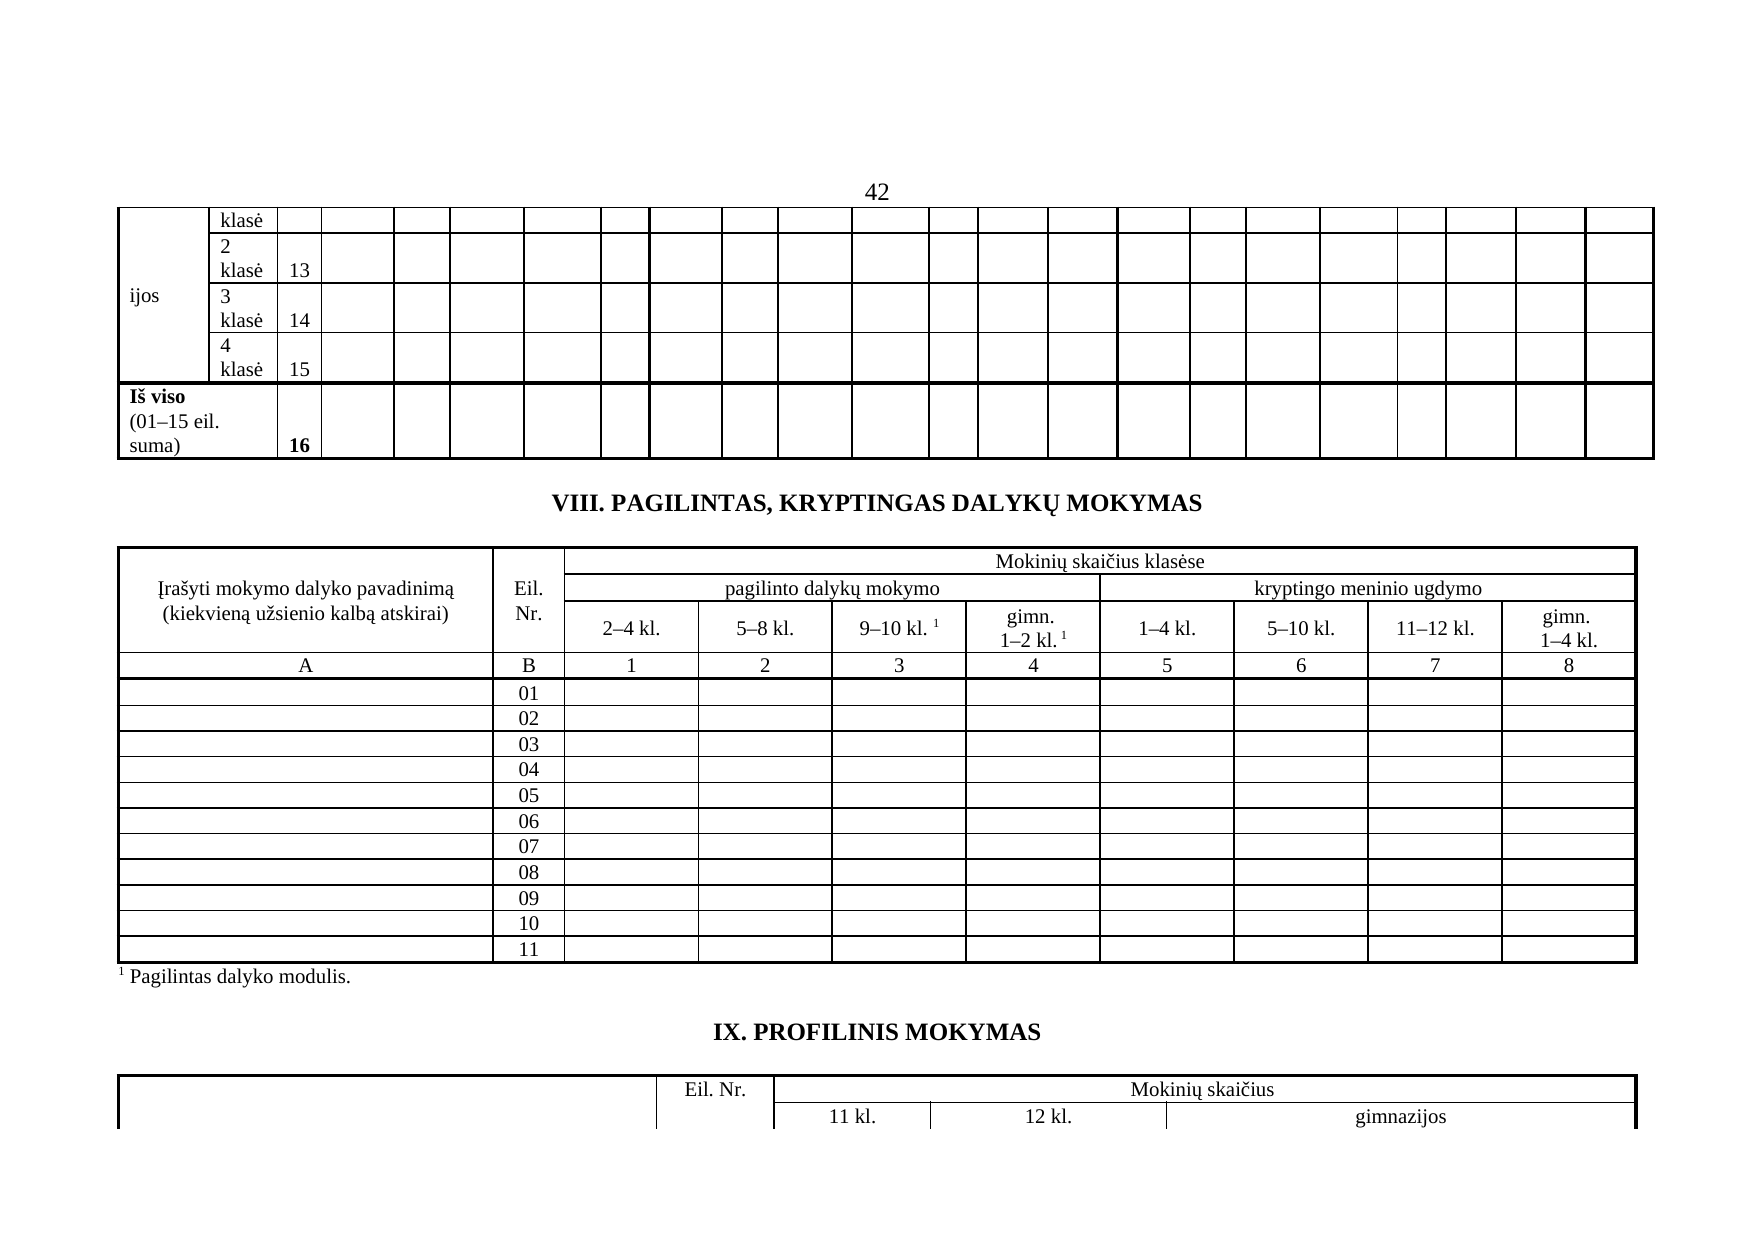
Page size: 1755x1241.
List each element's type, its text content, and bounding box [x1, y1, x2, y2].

table_cell [1369, 911, 1501, 935]
table_cell [602, 333, 648, 381]
table_cell 1–4 kl. [1101, 602, 1233, 652]
table_cell 5 [1101, 653, 1233, 677]
table_cell [1101, 860, 1233, 884]
table_cell [723, 284, 777, 332]
table_cell [833, 860, 965, 884]
table_cell [1447, 234, 1515, 282]
table_header [120, 1077, 656, 1128]
table_cell kryptingo meninio ugdymo [1101, 575, 1634, 600]
text IX. profilinis mokymas [118, 1017, 1636, 1045]
table_cell [1587, 284, 1652, 332]
table_cell [1503, 809, 1634, 833]
table_cell B [494, 653, 564, 677]
table_cell [1235, 757, 1367, 781]
table_cell gimn. 1–2 kl. 1 [967, 602, 1099, 652]
table_cell klasė [210, 208, 277, 232]
table_cell [1235, 783, 1367, 807]
table_cell 3 [833, 653, 965, 677]
table_cell 8 [1503, 653, 1634, 677]
table_cell [723, 385, 777, 457]
table_cell [1369, 757, 1501, 781]
table_cell [1101, 706, 1233, 730]
table_cell [1369, 783, 1501, 807]
table_cell [1447, 333, 1515, 381]
table_cell [278, 208, 321, 232]
table_cell [930, 208, 977, 232]
table_cell 2–4 kl. [565, 602, 698, 652]
table_cell [699, 911, 831, 935]
table_cell [602, 385, 648, 457]
table_cell [1101, 757, 1233, 781]
table_cell [1369, 886, 1501, 909]
table_cell 4 [967, 653, 1099, 677]
table_cell [833, 834, 965, 858]
table_cell [120, 809, 492, 833]
table_cell 02 [494, 706, 564, 730]
table_cell [833, 937, 965, 961]
table_cell 14 [278, 284, 321, 332]
table_cell 08 [494, 860, 564, 884]
table_cell [1049, 234, 1116, 282]
table_cell [602, 208, 648, 232]
table_cell [699, 706, 831, 730]
table_cell [1191, 284, 1245, 332]
table_cell [120, 706, 492, 730]
table_cell [1247, 234, 1319, 282]
table_cell [1235, 809, 1367, 833]
table_cell [1398, 333, 1445, 381]
table_cell [979, 208, 1047, 232]
table_cell 6 [1235, 653, 1367, 677]
table_cell [1369, 834, 1501, 858]
table_header Įrašyti mokymo dalyko pavadinimą (kiekvieną užsienio kalbą atskirai) [120, 549, 492, 652]
table_cell [967, 732, 1099, 756]
table_cell [1369, 732, 1501, 756]
table_cell [930, 385, 977, 457]
table_cell [1101, 680, 1233, 704]
table_cell [979, 333, 1047, 381]
table_cell [525, 234, 600, 282]
table_cell [1101, 937, 1233, 961]
table_cell [853, 385, 928, 457]
table_cell [699, 809, 831, 833]
table_cell [833, 911, 965, 935]
table_cell [1191, 385, 1245, 457]
table_cell [967, 860, 1099, 884]
table_cell [1235, 911, 1367, 935]
table_cell [120, 783, 492, 807]
table_cell [967, 834, 1099, 858]
table_cell [525, 385, 600, 457]
table_cell [1119, 333, 1189, 381]
table_cell [565, 911, 698, 935]
table_header Mokinių skaičius klasėse [565, 549, 1634, 573]
table_cell [1321, 284, 1397, 332]
table_cell [1369, 809, 1501, 833]
table_cell [1101, 809, 1233, 833]
table_cell [1503, 783, 1634, 807]
table_cell gimnazijos [1167, 1103, 1634, 1128]
table_cell 5–10 kl. [1235, 602, 1367, 652]
table_cell [1235, 706, 1367, 730]
table_cell [779, 208, 851, 232]
table_cell [120, 860, 492, 884]
table_cell [322, 333, 393, 381]
table_cell [1119, 284, 1189, 332]
table_cell [395, 333, 449, 381]
table_cell [395, 208, 449, 232]
table_cell [120, 937, 492, 961]
table_cell [1321, 234, 1397, 282]
table_cell 9–10 kl. 1 [833, 602, 965, 652]
table_cell 05 [494, 783, 564, 807]
table_cell [967, 937, 1099, 961]
table_cell A [120, 653, 492, 677]
table_cell [699, 680, 831, 704]
table_cell [565, 680, 698, 704]
table_cell [979, 385, 1047, 457]
table_cell [602, 234, 648, 282]
table_cell 3 klasė [210, 284, 277, 332]
table_cell [779, 284, 851, 332]
table_cell 15 [278, 333, 321, 381]
table_cell [1369, 937, 1501, 961]
table_cell [565, 809, 698, 833]
table_cell [1101, 834, 1233, 858]
table_cell [723, 333, 777, 381]
table_cell [322, 208, 393, 232]
table_cell [967, 783, 1099, 807]
table_cell [565, 706, 698, 730]
table_cell [651, 385, 721, 457]
table_cell [1517, 284, 1584, 332]
table_cell [1398, 234, 1445, 282]
table_cell [120, 680, 492, 704]
table_cell [1235, 680, 1367, 704]
table_cell pagilinto dalykų mokymo [565, 575, 1099, 600]
table_cell [1369, 860, 1501, 884]
table_cell [1101, 911, 1233, 935]
table_cell [833, 732, 965, 756]
table_cell [1191, 234, 1245, 282]
table_cell [853, 208, 928, 232]
table_cell [853, 333, 928, 381]
table_cell [967, 757, 1099, 781]
table_cell [120, 757, 492, 781]
table_cell [1119, 385, 1189, 457]
table_cell [833, 809, 965, 833]
table_cell 2 klasė [210, 234, 277, 282]
table_cell 10 [494, 911, 564, 935]
table_cell [1247, 208, 1319, 232]
table_cell [779, 333, 851, 381]
table_cell [322, 284, 393, 332]
table_cell [833, 706, 965, 730]
table_cell [1235, 860, 1367, 884]
table_cell [723, 234, 777, 282]
table_cell [930, 234, 977, 282]
table_cell [699, 886, 831, 909]
table_cell [1398, 208, 1445, 232]
table_cell [1247, 333, 1319, 381]
table_cell [699, 757, 831, 781]
table_cell [1321, 208, 1397, 232]
table_cell [565, 886, 698, 909]
table_cell 12 kl. [931, 1103, 1166, 1128]
table_cell 13 [278, 234, 321, 282]
table_cell [967, 680, 1099, 704]
table_cell [853, 284, 928, 332]
table_cell [967, 706, 1099, 730]
table_cell 4 klasė [210, 333, 277, 381]
table_cell [120, 834, 492, 858]
table_cell [1101, 886, 1233, 909]
table_cell [602, 284, 648, 332]
table_cell ijos [120, 208, 208, 381]
table_cell [565, 834, 698, 858]
table_cell 2 [699, 653, 831, 677]
table_cell [565, 732, 698, 756]
table_header Eil. Nr. [494, 549, 564, 652]
table_cell [699, 783, 831, 807]
table_cell [525, 208, 600, 232]
table_cell [1247, 385, 1319, 457]
table_cell 01 [494, 680, 564, 704]
table_cell [651, 333, 721, 381]
table_cell [395, 385, 449, 457]
text VIII. pagilintas, kryptingas dalykų mokymas [118, 488, 1636, 517]
table_cell [967, 886, 1099, 909]
table_cell [833, 783, 965, 807]
table_cell [779, 385, 851, 457]
table_cell [979, 234, 1047, 282]
table_cell 11–12 kl. [1369, 602, 1501, 652]
table_cell [833, 680, 965, 704]
table_cell [395, 234, 449, 282]
table_cell [1247, 284, 1319, 332]
table_cell [451, 234, 523, 282]
table_header Eil. Nr. [657, 1077, 773, 1128]
table_cell [1369, 706, 1501, 730]
text 1 Pagilintas dalyko modulis. [118, 964, 1636, 988]
table_cell [451, 284, 523, 332]
table_cell [1517, 208, 1584, 232]
table_cell [525, 284, 600, 332]
table_cell [120, 911, 492, 935]
table_cell 06 [494, 809, 564, 833]
table_cell [1587, 234, 1652, 282]
table_cell [1447, 208, 1515, 232]
table_cell [451, 385, 523, 457]
table_cell [565, 783, 698, 807]
table_cell 03 [494, 732, 564, 756]
table_cell 16 [278, 385, 321, 457]
table_cell [779, 234, 851, 282]
table_cell [699, 834, 831, 858]
table_cell [1101, 783, 1233, 807]
table_cell [1049, 333, 1116, 381]
table_cell [1049, 284, 1116, 332]
table_cell [1503, 706, 1634, 730]
table_cell [1235, 937, 1367, 961]
table_cell [1503, 732, 1634, 756]
table_cell [699, 732, 831, 756]
table_cell [1119, 208, 1189, 232]
table_header Mokinių skaičius [775, 1077, 1634, 1101]
table_cell [1235, 886, 1367, 909]
table_cell [1503, 937, 1634, 961]
table_cell gimn. 1–4 kl. [1503, 602, 1634, 652]
table_cell [1447, 385, 1515, 457]
table_cell [1503, 757, 1634, 781]
table_cell 07 [494, 834, 564, 858]
table_cell [1369, 680, 1501, 704]
table_cell [1398, 284, 1445, 332]
table_cell [1517, 385, 1584, 457]
table_cell [1049, 385, 1116, 457]
table_cell [1101, 732, 1233, 756]
table_cell [1321, 385, 1397, 457]
table_cell [1503, 886, 1634, 909]
table_cell Iš viso (01–15 eil. suma) [120, 385, 277, 457]
table_cell [1398, 385, 1445, 457]
table_cell 1 [565, 653, 698, 677]
table_cell [853, 234, 928, 282]
table_cell [1191, 333, 1245, 381]
table_cell [723, 208, 777, 232]
table_cell [565, 757, 698, 781]
table_cell [565, 860, 698, 884]
table_cell [1503, 911, 1634, 935]
table_cell [120, 886, 492, 909]
table_cell [930, 333, 977, 381]
table_cell [451, 333, 523, 381]
table_cell [322, 385, 393, 457]
table_cell [1503, 834, 1634, 858]
table_cell [395, 284, 449, 332]
table_cell [699, 860, 831, 884]
table_cell [1587, 333, 1652, 381]
table_cell [565, 937, 698, 961]
table_cell [451, 208, 523, 232]
table_cell [1587, 385, 1652, 457]
table_cell [322, 234, 393, 282]
table_cell [833, 886, 965, 909]
table_cell [651, 234, 721, 282]
table_cell [930, 284, 977, 332]
table_cell 11 [494, 937, 564, 961]
table_cell [1321, 333, 1397, 381]
table_cell [1119, 234, 1189, 282]
table_cell [967, 911, 1099, 935]
table_cell [1235, 834, 1367, 858]
table_cell [833, 757, 965, 781]
table_cell 5–8 kl. [699, 602, 831, 652]
table_cell [651, 208, 721, 232]
table_cell 7 [1369, 653, 1501, 677]
table_cell 04 [494, 757, 564, 781]
table_cell [651, 284, 721, 332]
table_cell [525, 333, 600, 381]
table_cell 11 kl. [775, 1103, 930, 1128]
table_cell [979, 284, 1047, 332]
table_cell [1517, 234, 1584, 282]
table_cell [120, 732, 492, 756]
table_cell [1447, 284, 1515, 332]
table_cell [1049, 208, 1116, 232]
table_cell [967, 809, 1099, 833]
table_cell 09 [494, 886, 564, 909]
table_cell [1517, 333, 1584, 381]
table_cell [699, 937, 831, 961]
table_cell [1191, 208, 1245, 232]
table_cell [1503, 680, 1634, 704]
table_cell [1587, 208, 1652, 232]
table_cell [1503, 860, 1634, 884]
table_cell [1235, 732, 1367, 756]
